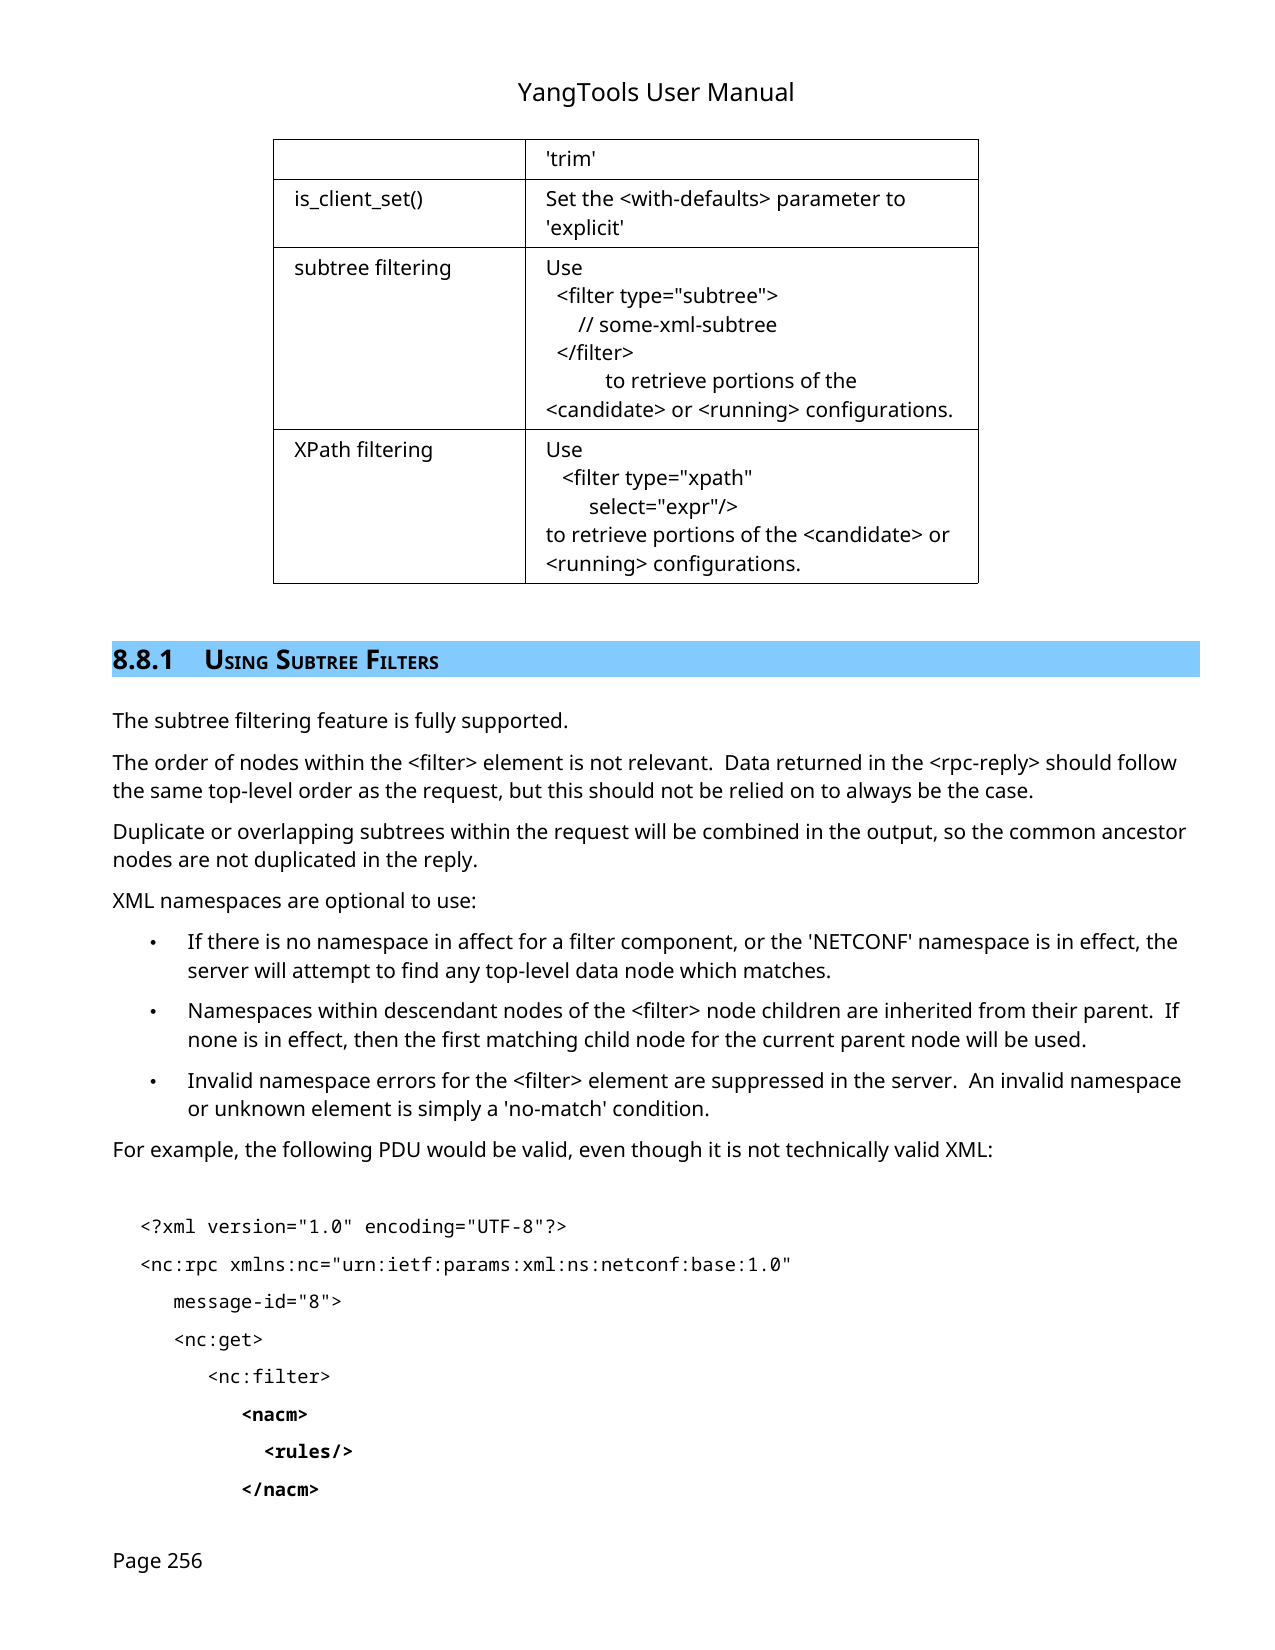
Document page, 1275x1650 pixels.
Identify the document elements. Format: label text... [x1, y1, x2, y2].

text message-id="8"> [139, 1289, 1200, 1314]
table_cell [274, 140, 525, 178]
text </nacm> [139, 1476, 1200, 1502]
text For example, the following PDU would be valid, even though it is not technically valid XML: [112, 1135, 1200, 1164]
text <nacm> [139, 1401, 1200, 1427]
table_cell Use <filter type="xpath" select="expr"/> to retrieve portions of the <candidate> or <running> configurations. [526, 430, 978, 583]
table_cell 'trim' [526, 140, 978, 178]
text The order of nodes within the <filter> element is not relevant. Data returned in the <rpc-reply> should follow the same top-level order as the request, but this should not be relied on to always be the case. [112, 748, 1200, 804]
text XML namespaces are optional to use: [112, 886, 1200, 915]
text <nc:filter> [139, 1364, 1200, 1389]
table_cell subtree filtering [274, 248, 525, 429]
subtitle Using Subtree Filters [112, 641, 1200, 677]
table_cell XPath filtering [274, 430, 525, 583]
text <?xml version="1.0" encoding="UTF-8"?> [139, 1214, 1200, 1239]
list If there is no namespace in affect for a filter component, or the 'NETCONF' namespace is in effect, the server will attempt to find any top-level data node which matches. [150, 927, 1200, 984]
table_cell Use <filter type="subtree"> // some-xml-subtree </filter> to retrieve portions of the <candidate> or <running> configurations. [526, 248, 978, 429]
text The subtree filtering feature is fully supported. [112, 707, 1200, 735]
list Namespaces within descendant nodes of the <filter> node children are inherited from their parent. If none is in effect, then the first matching child node for the current parent node will be used. [150, 997, 1200, 1053]
list Invalid namespace errors for the <filter> element are suppressed in the server. An invalid namespace or unknown element is simply a 'no-match' condition. [150, 1066, 1200, 1123]
table_cell Set the <with-defaults> parameter to 'explicit' [526, 180, 978, 247]
text <nc:rpc xmlns:nc="urn:ietf:params:xml:ns:netconf:base:1.0" [139, 1251, 1200, 1277]
text <rules/> [139, 1439, 1200, 1464]
text <nc:get> [139, 1326, 1200, 1352]
table_cell is_client_set() [274, 180, 525, 247]
text Duplicate or overlapping subtrees within the request will be combined in the output, so the common ancestor nodes are not duplicated in the reply. [112, 817, 1200, 874]
